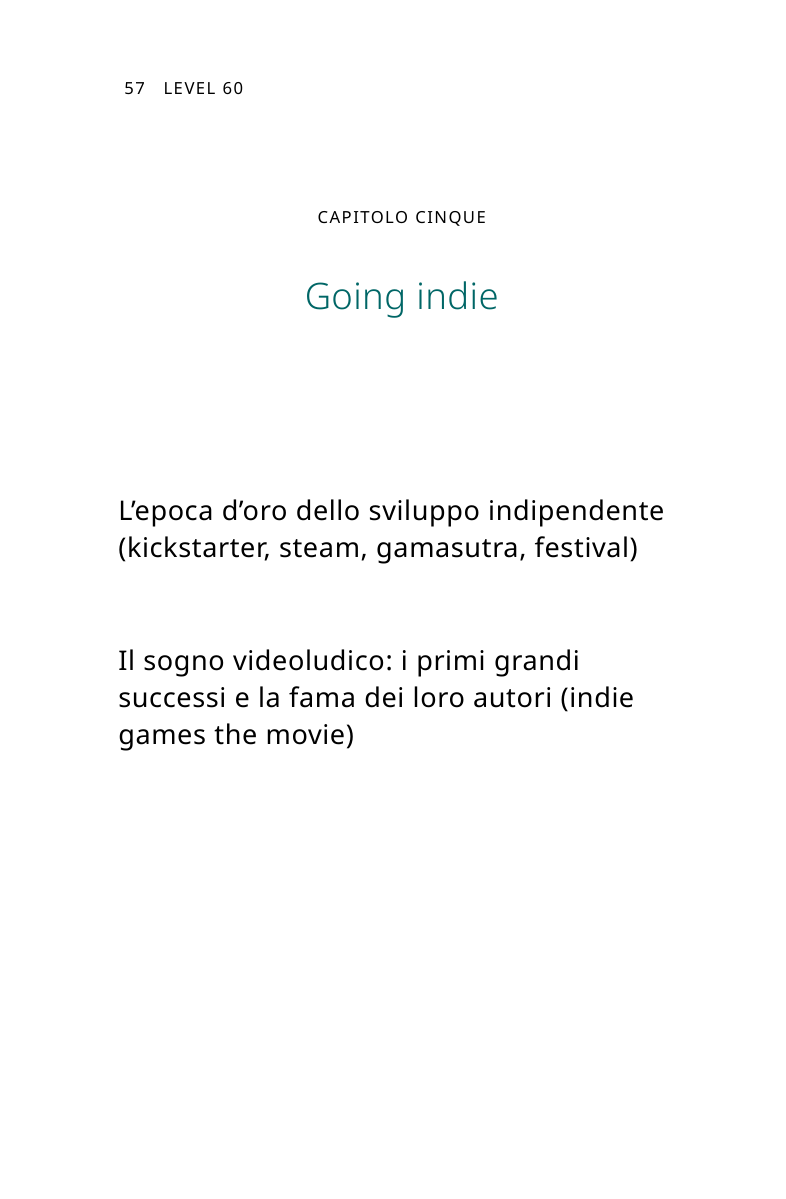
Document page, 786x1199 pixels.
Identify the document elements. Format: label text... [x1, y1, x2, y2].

subtitle L’epoca d’oro dello sviluppo indipendente (kickstarter, steam, gamasutra, festival) [118, 491, 679, 565]
subtitle Capitolo cinque [124, 206, 679, 228]
subtitle Going indie [124, 270, 679, 320]
subtitle Il sogno videoludico: i primi grandi successi e la fama dei loro autori (indie games the movie) [118, 642, 679, 752]
